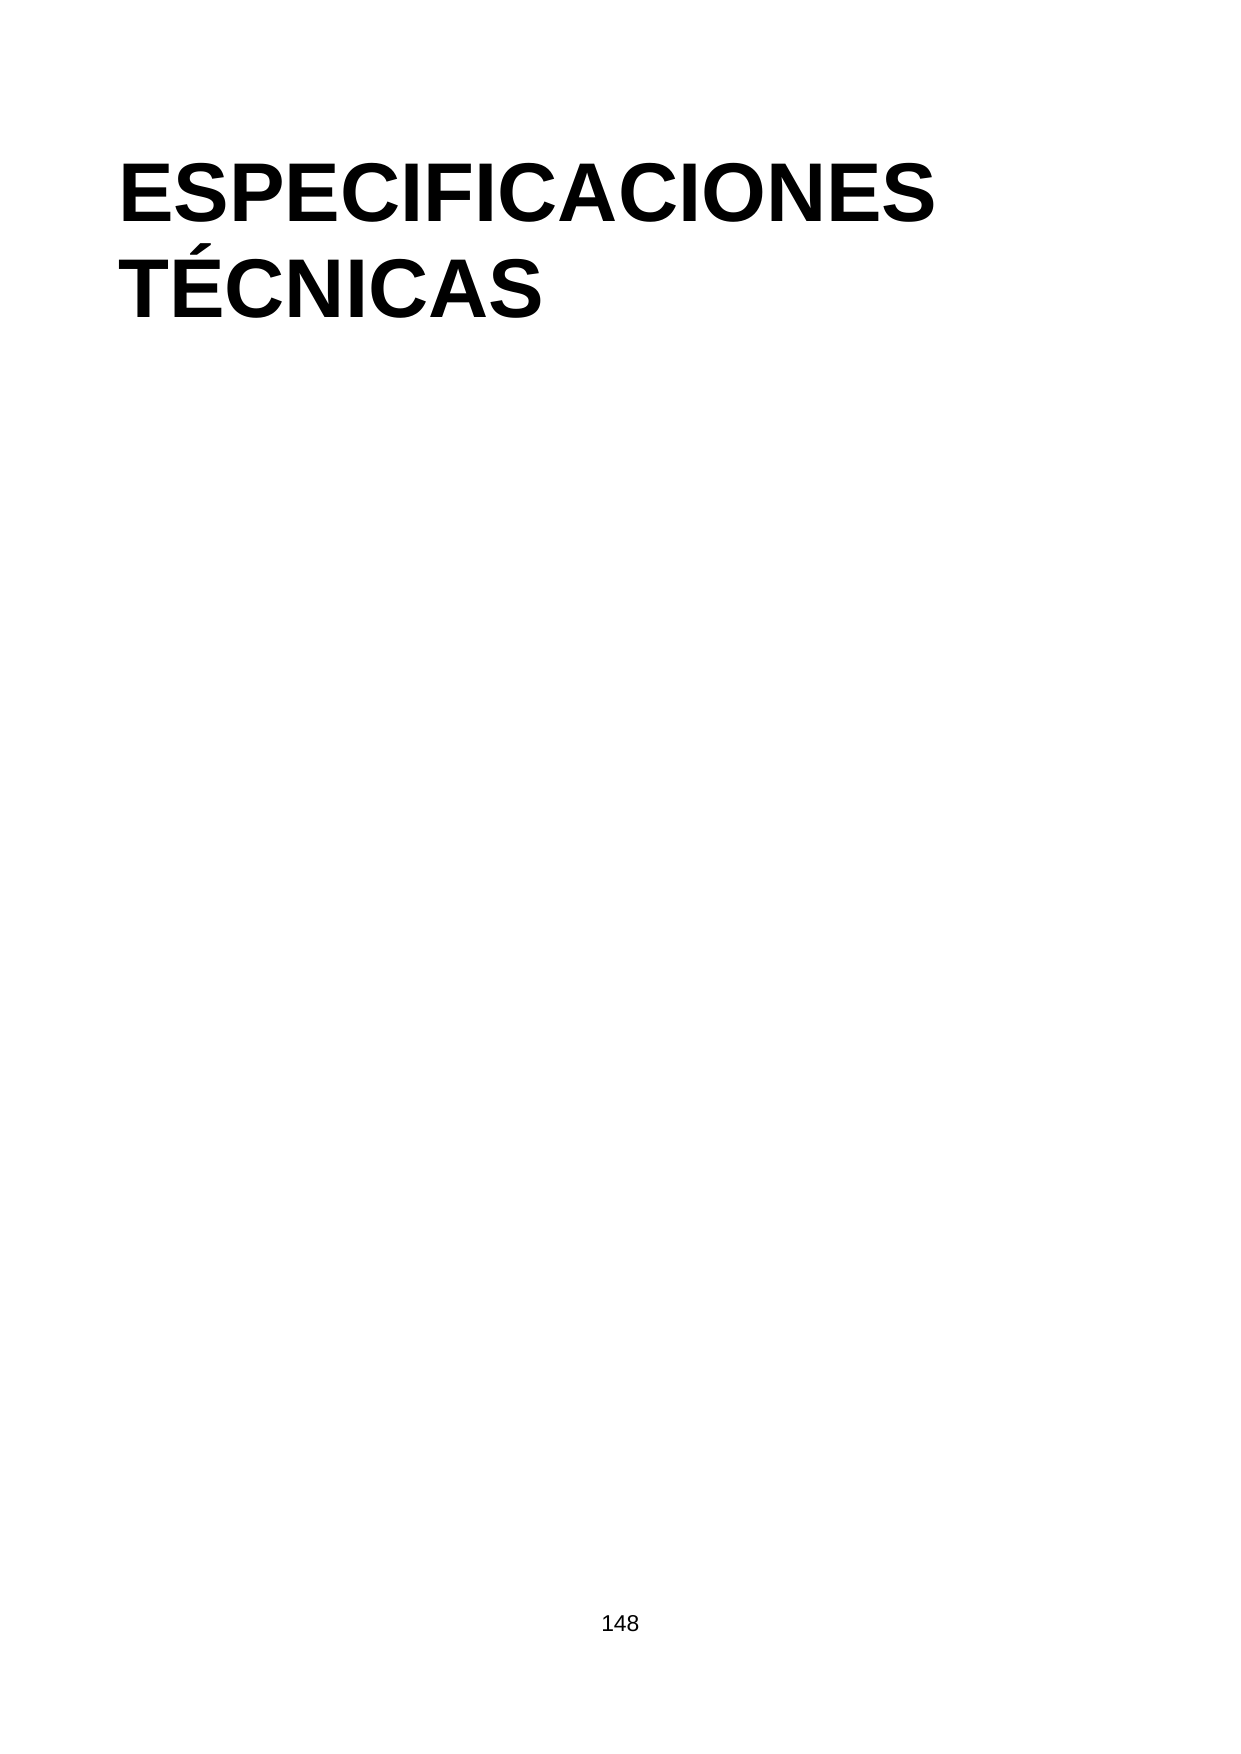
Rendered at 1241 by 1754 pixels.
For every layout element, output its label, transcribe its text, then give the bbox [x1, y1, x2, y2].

text ESPECIFICACIONES TÉCNICAS [118, 143, 1122, 335]
